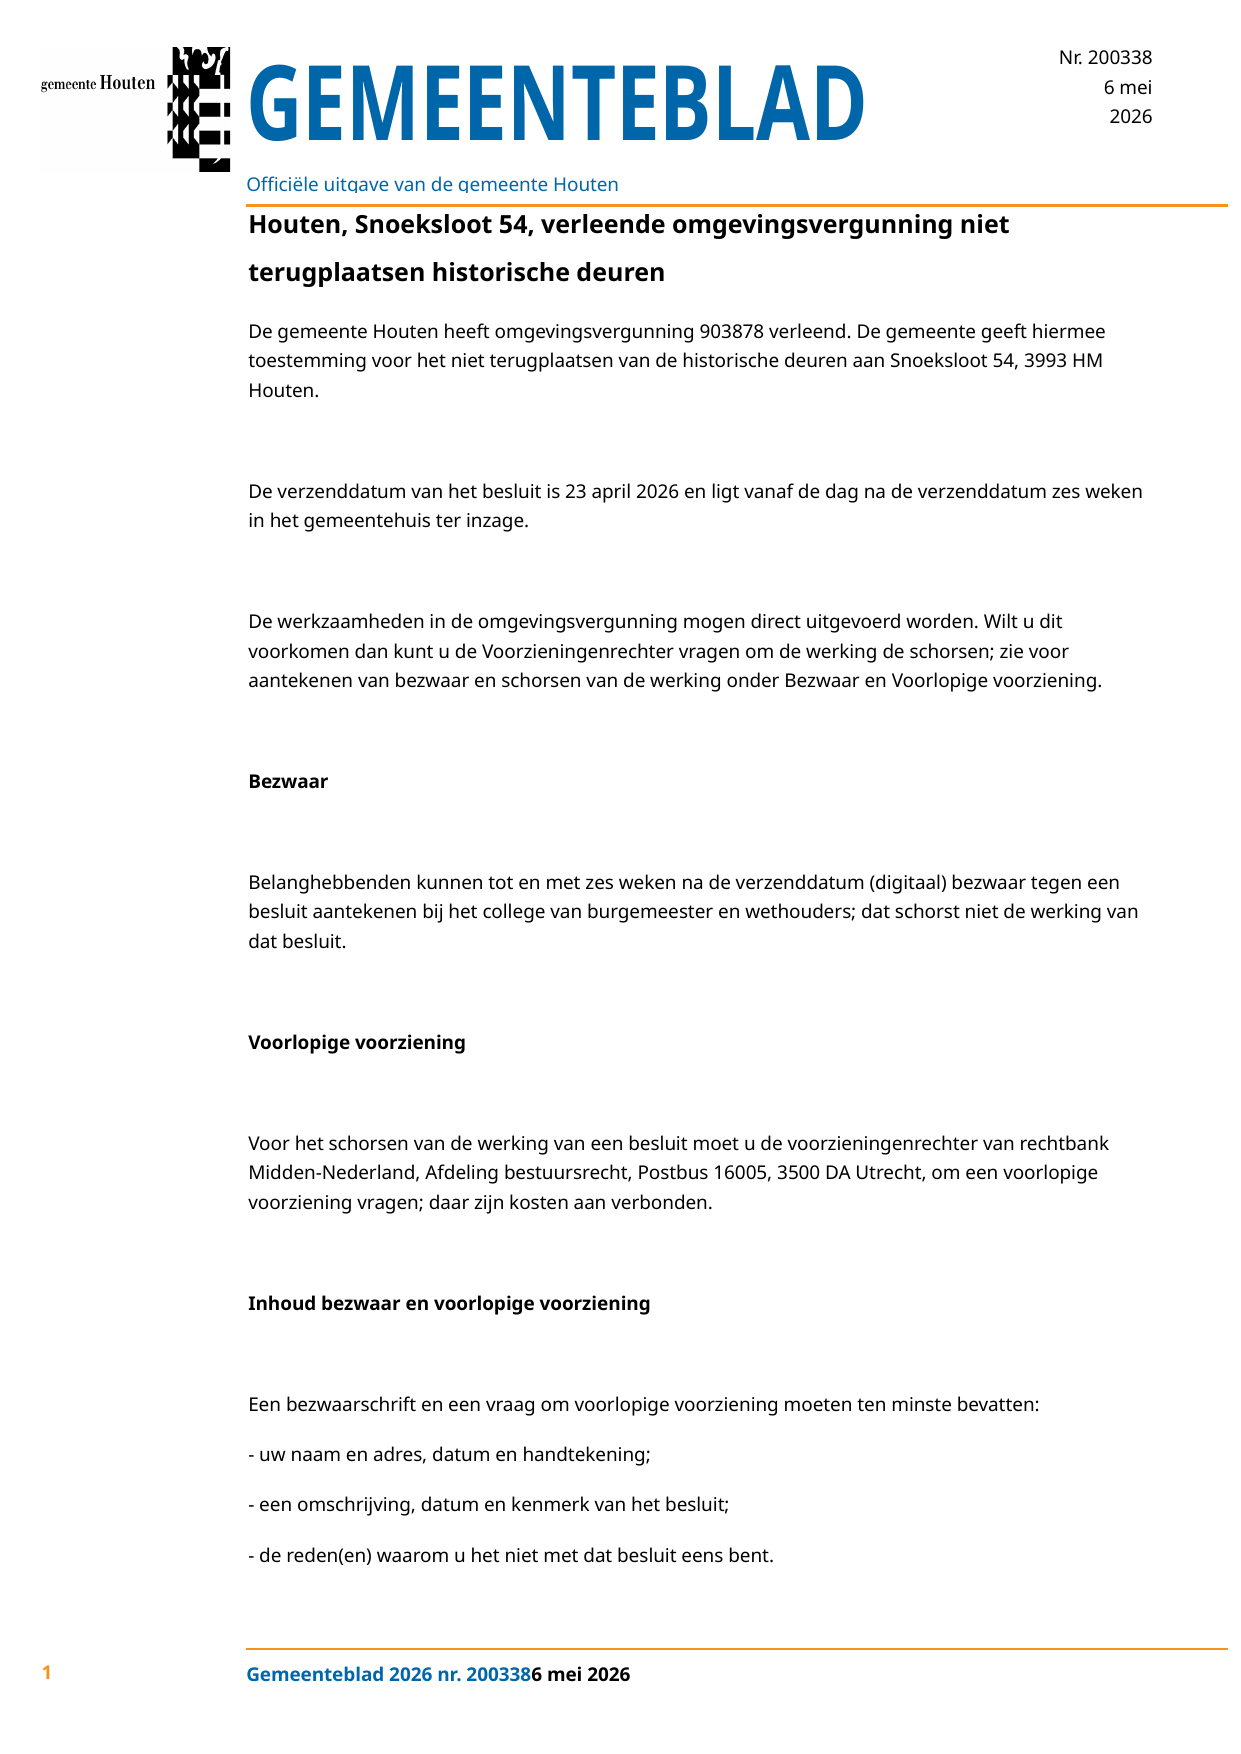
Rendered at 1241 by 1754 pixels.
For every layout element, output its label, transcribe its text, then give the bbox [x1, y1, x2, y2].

text - uw naam en adres, datum en handtekening; [248, 1441, 1152, 1467]
text De werkzaamheden in de omgevingsvergunning mogen direct uitgevoerd worden. Wilt u dit voorkomen dan kunt u de Voorzieningenrechter vragen om de werking de schorsen; zie voor aantekenen van bezwaar en schorsen van de werking onder Bezwaar en Voorlopige voorziening. [248, 608, 1152, 693]
text Belanghebbenden kunnen tot en met zes weken na de verzenddatum (digitaal) bezwaar tegen een besluit aantekenen bij het college van burgemeester en wethouders; dat schorst niet de werking van dat besluit. [248, 869, 1152, 954]
text - de reden(en) waarom u het niet met dat besluit eens bent. [248, 1542, 1152, 1568]
text De verzenddatum van het besluit is 23 april 2026 en ligt vanaf de dag na de verzenddatum zes weken in het gemeentehuis ter inzage. [248, 478, 1152, 533]
text Voorlopige voorziening [248, 1029, 1152, 1055]
text Een bezwaarschrift en een vraag om voorlopige voorziening moeten ten minste bevatten: [248, 1391, 1152, 1417]
text - een omschrijving, datum en kenmerk van het besluit; [248, 1492, 1152, 1517]
text De gemeente Houten heeft omgevingsvergunning 903878 verleend. De gemeente geeft hiermee toestemming voor het niet terugplaatsen van de historische deuren aan Snoeksloot 54, 3993 HM Houten. [248, 318, 1152, 403]
text Houten, Snoeksloot 54, verleende omgevingsvergunning niet terugplaatsen historische deuren [248, 207, 1152, 288]
picture [41, 47, 231, 172]
text Inhoud bezwaar en voorlopige voorziening [248, 1290, 1152, 1316]
text Voor het schorsen van de werking van een besluit moet u de voorzieningenrechter van rechtbank Midden-Nederland, Afdeling bestuursrecht, Postbus 16005, 3500 DA Utrecht, om een voorlopige voorziening vragen; daar zijn kosten aan verbonden. [248, 1130, 1152, 1215]
text Bezwaar [248, 768, 1152, 794]
